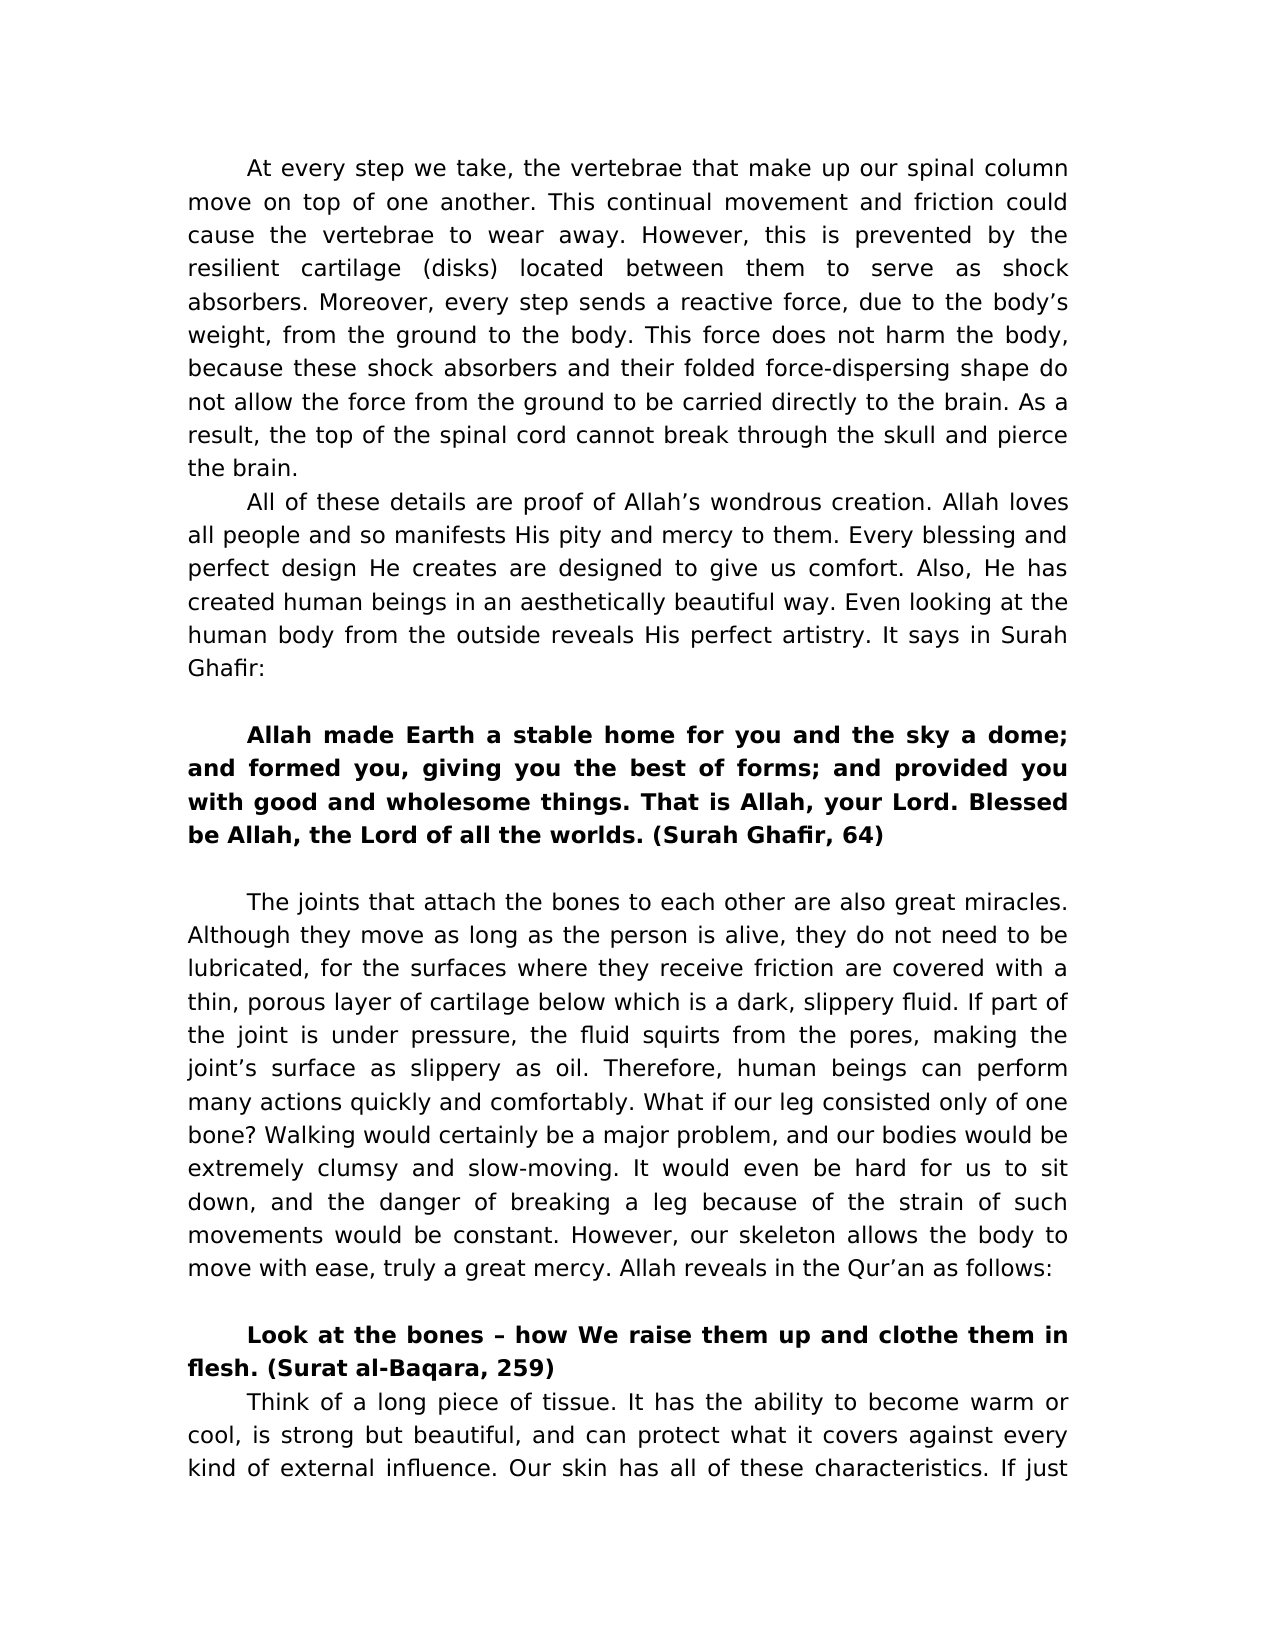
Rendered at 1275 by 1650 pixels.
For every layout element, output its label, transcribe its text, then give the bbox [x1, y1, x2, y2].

text Look at the bones – how We raise them up and clothe them in flesh. (Surat al-Baqara, 259) [187, 1317, 1070, 1383]
text Think of a long piece of tissue. It has the ability to become warm or cool, is strong but beautiful, and can protect what it covers against every kind of external influence. Our skin has all of these characteristics. If just [187, 1383, 1070, 1483]
text All of these details are proof of Allah’s wondrous creation. Allah loves all people and so manifests His pity and mercy to them. Every blessing and perfect design He creates are designed to give us comfort. Also, He has created human beings in an aesthetically beautiful way. Even looking at the human body from the outside reveals His perfect artistry. It says in Surah Ghafir: [187, 483, 1070, 683]
text The joints that attach the bones to each other are also great miracles. Although they move as long as the person is alive, they do not need to be lubricated, for the surfaces where they receive friction are covered with a thin, porous layer of cartilage below which is a dark, slippery fluid. If part of the joint is under pressure, the fluid squirts from the pores, making the joint’s surface as slippery as oil. Therefore, human beings can perform many actions quickly and comfortably. What if our leg consisted only of one bone? Walking would certainly be a major problem, and our bodies would be extremely clumsy and slow-moving. It would even be hard for us to sit down, and the danger of breaking a leg because of the strain of such movements would be constant. However, our skeleton allows the body to move with ease, truly a great mercy. Allah reveals in the Qur’an as follows: [187, 883, 1070, 1283]
text Allah made Earth a stable home for you and the sky a dome; and formed you, giving you the best of forms; and provided you with good and wholesome things. That is Allah, your Lord. Blessed be Allah, the Lord of all the worlds. (Surah Ghafir, 64) [187, 717, 1070, 850]
text At every step we take, the vertebrae that make up our spinal column move on top of one another. This continual movement and friction could cause the vertebrae to wear away. However, this is prevented by the resilient cartilage (disks) located between them to serve as shock absorbers. Moreover, every step sends a reactive force, due to the body’s weight, from the ground to the body. This force does not harm the body, because these shock absorbers and their folded force-dispersing shape do not allow the force from the ground to be carried directly to the brain. As a result, the top of the spinal cord cannot break through the skull and pierce the brain. [187, 150, 1070, 483]
